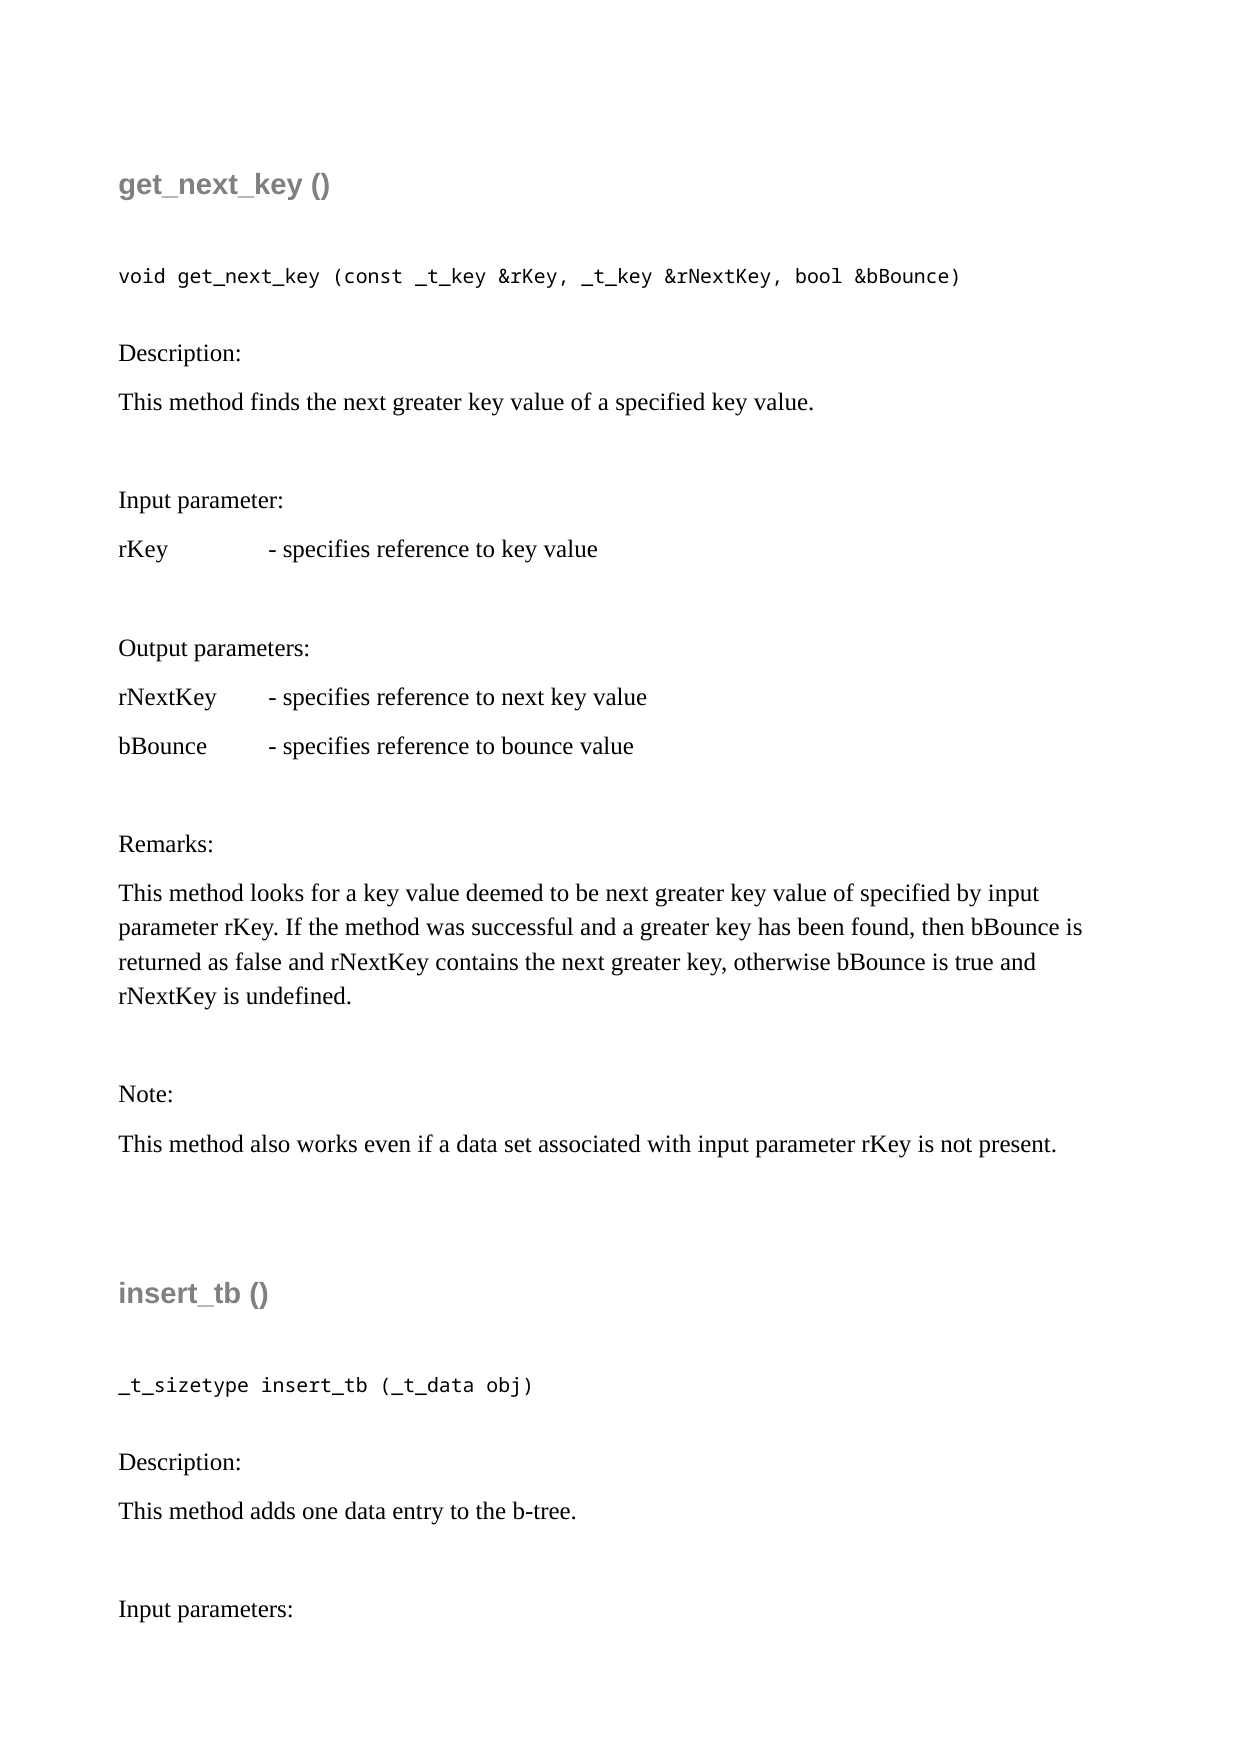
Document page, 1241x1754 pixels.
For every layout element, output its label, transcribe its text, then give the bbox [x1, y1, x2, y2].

text Output parameters: [118, 633, 1122, 661]
text bBounce - specifies reference to bounce value [118, 731, 1122, 759]
text rKey - specifies reference to key value [118, 534, 1122, 563]
text Input parameter: [118, 486, 1122, 514]
text This method also works even if a data set associated with input parameter rKey is not present. [118, 1129, 1122, 1157]
text void get_next_key (const _t_key &rKey, _t_key &rNextKey, bool &bBounce) [118, 262, 1122, 289]
subtitle insert_tb () [118, 1276, 1122, 1309]
text Description: [118, 1447, 1122, 1476]
text Input parameters: [118, 1594, 1122, 1623]
text Remarks: [118, 829, 1122, 858]
text This method adds one data entry to the b-tree. [118, 1496, 1122, 1525]
text rNextKey - specifies reference to next key value [118, 682, 1122, 711]
subtitle get_next_key () [118, 167, 1122, 201]
text This method finds the next greater key value of a specified key value. [118, 387, 1122, 416]
text Note: [118, 1079, 1122, 1108]
text This method looks for a key value deemed to be next greater key value of specified by input parameter rKey. If the method was successful and a greater key has been found, then bBounce is returned as false and rNextKey contains the next greater key, otherwise bBounce is true and rNextKey is undefined. [118, 878, 1122, 1010]
text Description: [118, 338, 1122, 367]
text _t_sizetype insert_tb (_t_data obj) [118, 1371, 1122, 1398]
